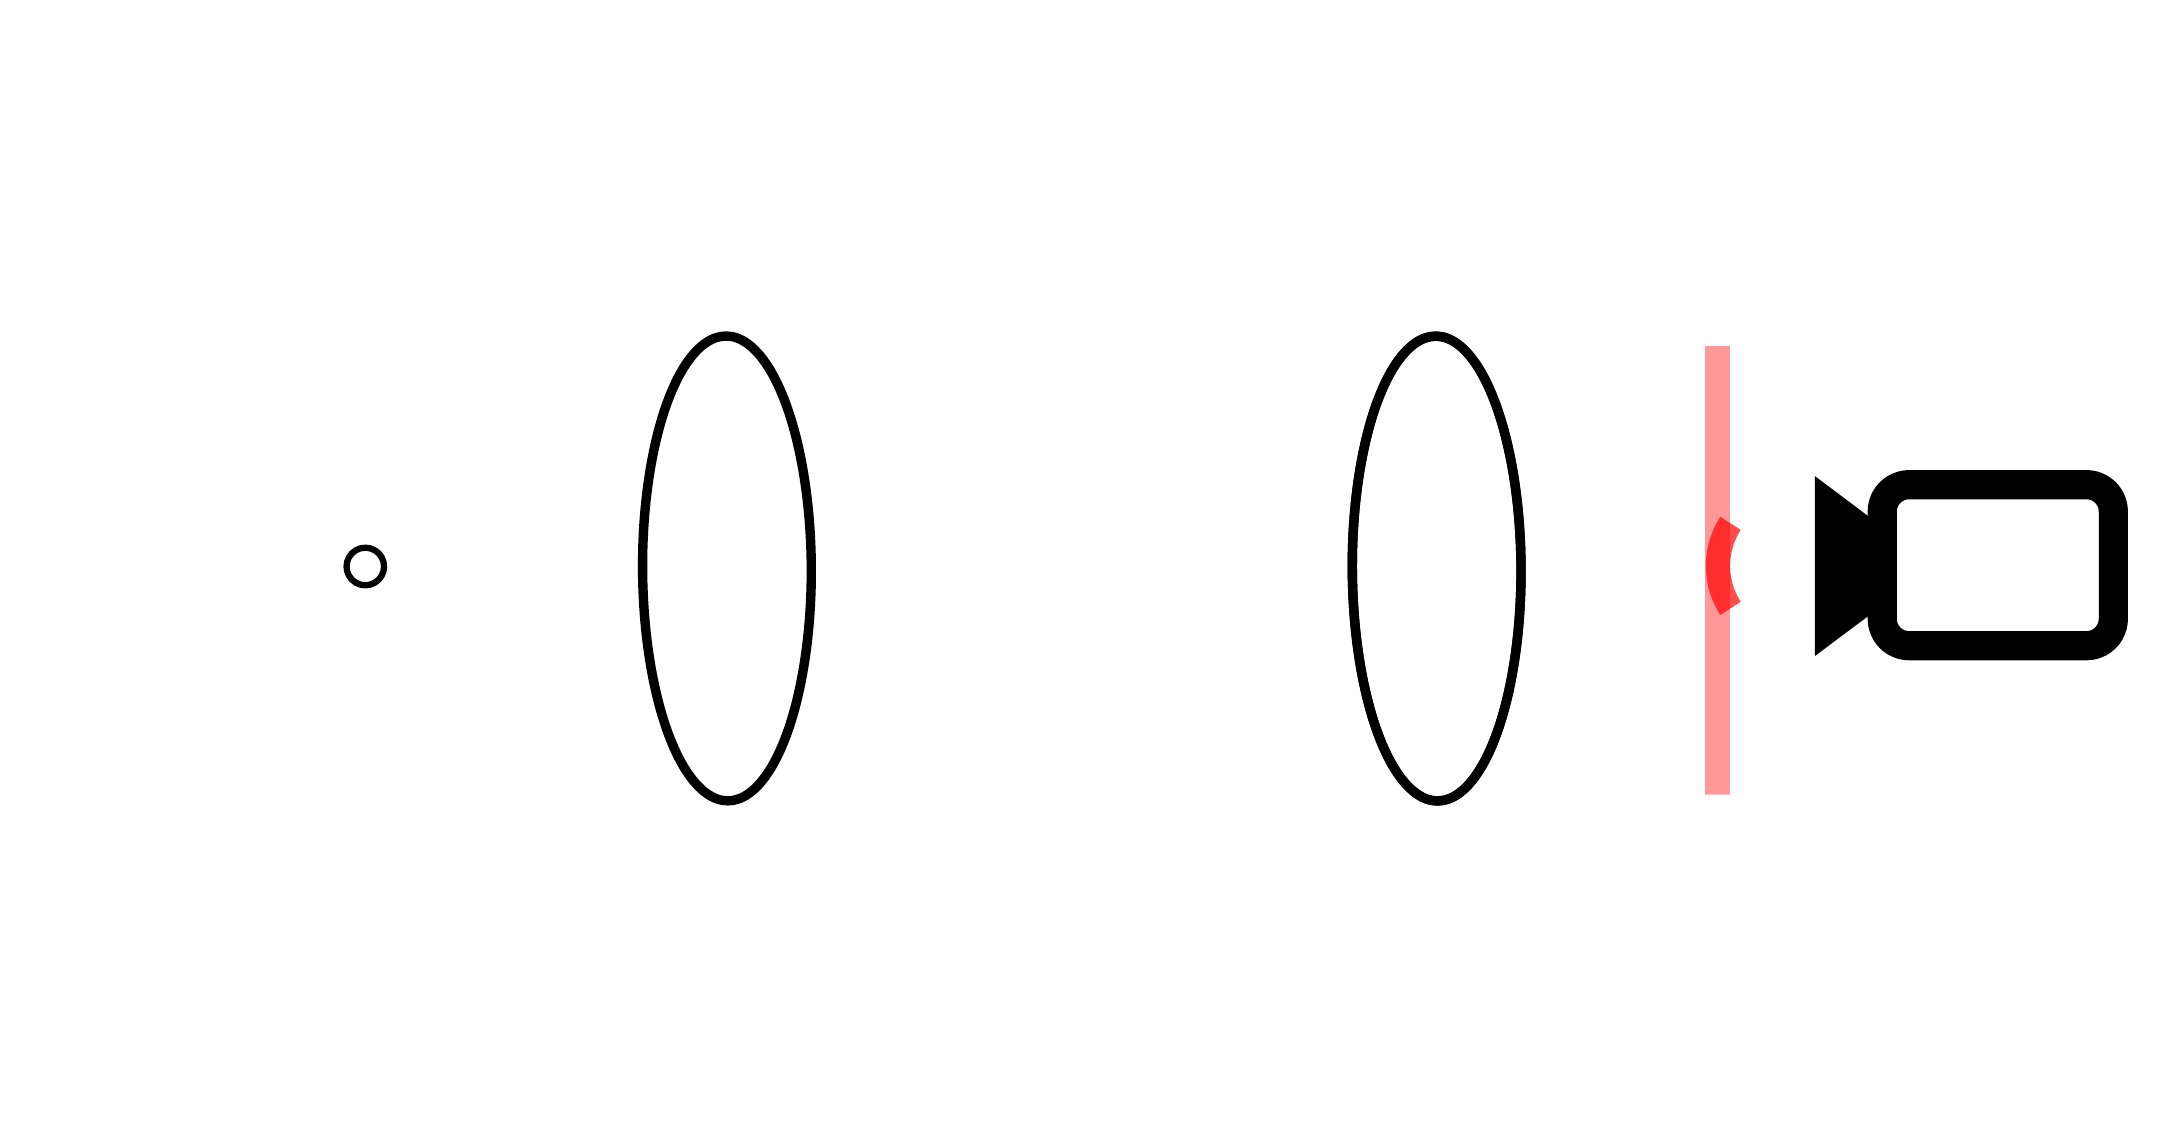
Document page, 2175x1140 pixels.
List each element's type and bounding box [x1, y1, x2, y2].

text_box [1730, 523, 1741, 609]
text_box [1882, 484, 2114, 646]
text_box [1814, 476, 1875, 657]
text_box [1357, 341, 1516, 796]
text_box [642, 336, 812, 801]
